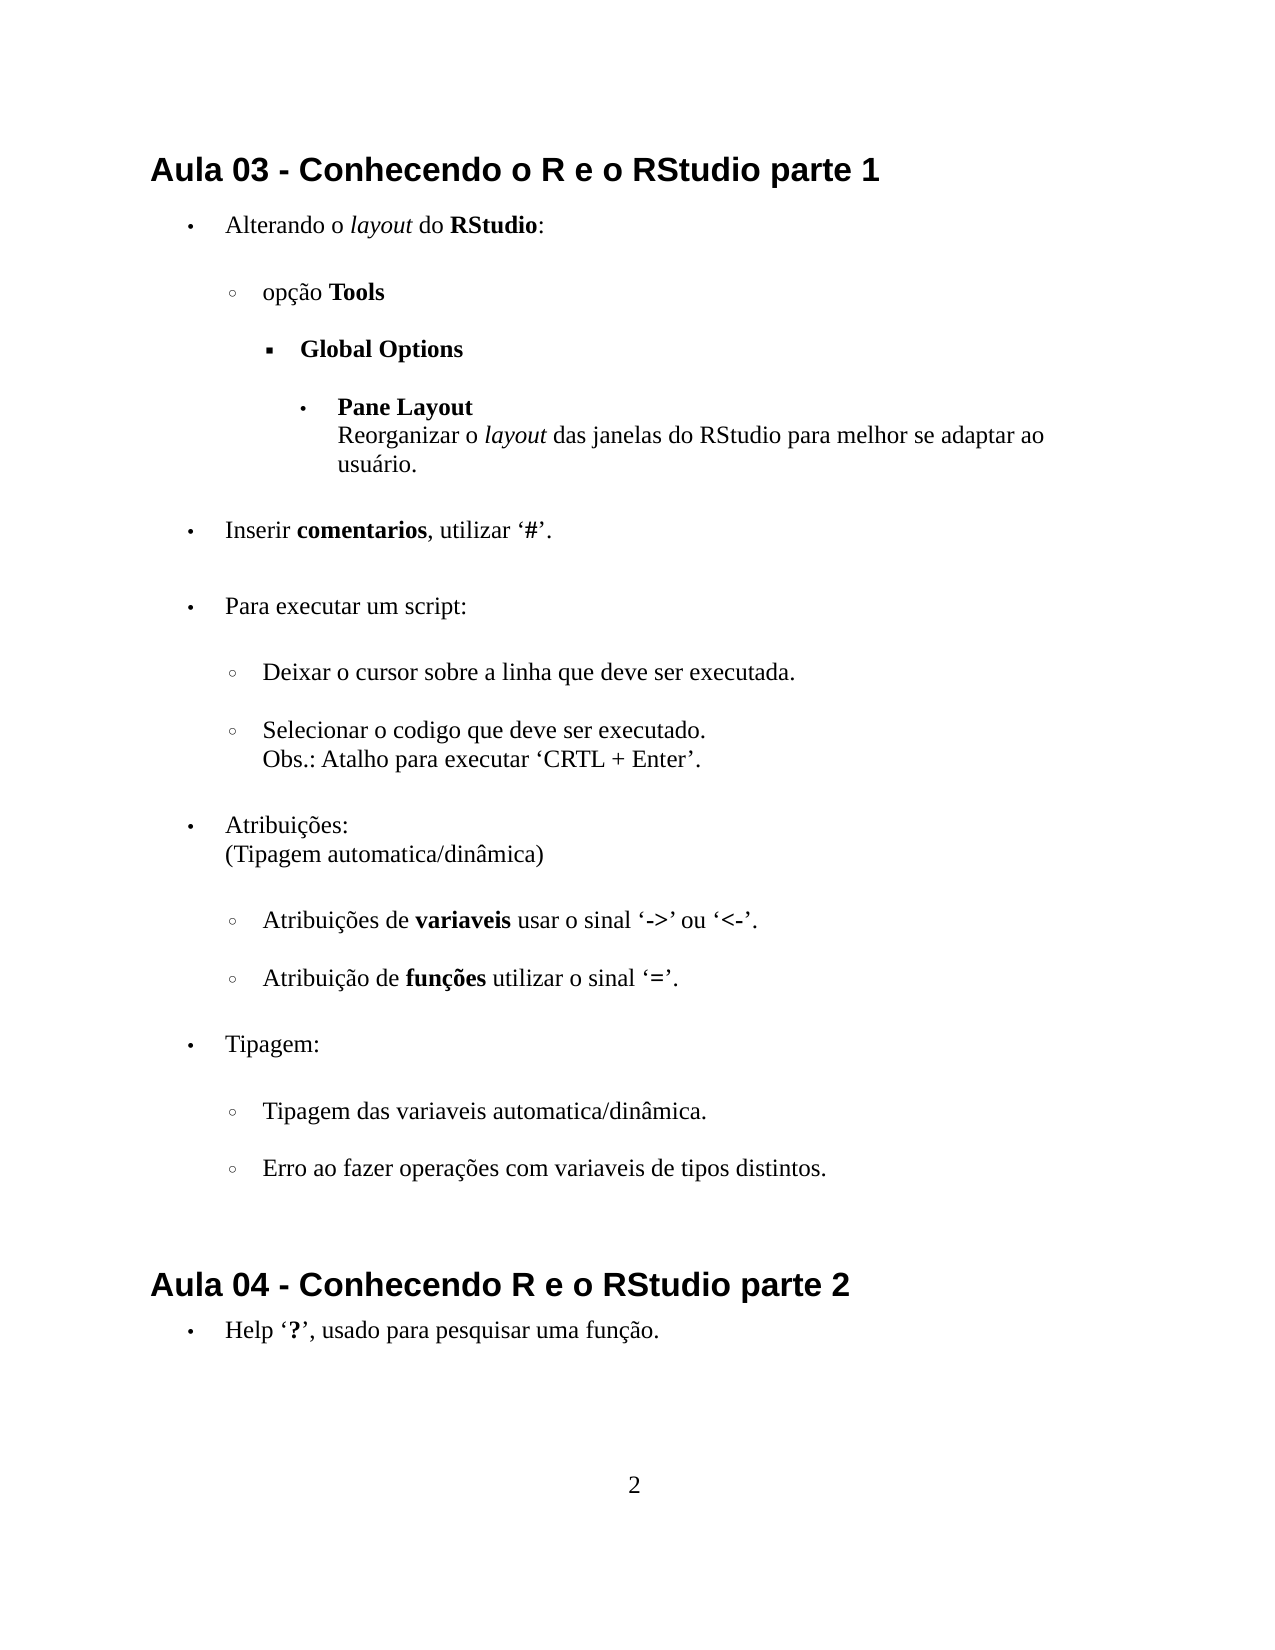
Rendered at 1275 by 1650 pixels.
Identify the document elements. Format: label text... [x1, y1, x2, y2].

list Alterando o layout do RStudio: [187, 210, 1125, 268]
list Atribuição de funções utilizar o sinal ‘=’. [225, 963, 1125, 1020]
list Atribuições: (Tipagem automatica/dinâmica) [187, 810, 1125, 896]
list Tipagem das variaveis automatica/dinâmica. [225, 1096, 1125, 1153]
list Tipagem: [187, 1029, 1125, 1087]
list Pane Layout Reorganizar o layout das janelas do RStudio para melhor se adaptar ao usuário. [300, 392, 1125, 507]
list Atribuições de variaveis usar o sinal ‘->’ ou ‘<-’. [225, 905, 1125, 963]
list Inserir comentarios, utilizar ‘#’. [187, 516, 1125, 573]
list opção Tools [225, 277, 1125, 334]
list Global Options [262, 334, 1125, 392]
list Para executar um script: [187, 591, 1125, 648]
list Help ‘?’, usado para pesquisar uma função. [187, 1316, 1125, 1373]
list Erro ao fazer operações com variaveis de tipos distintos. [225, 1153, 1125, 1211]
list Selecionar o codigo que deve ser executado. Obs.: Atalho para executar ‘CRTL + Enter’. [225, 715, 1125, 801]
subtitle Aula 04 - Conhecendo R e o RStudio parte 2 [150, 1264, 1125, 1303]
subtitle Aula 03 - Conhecendo o R e o RStudio parte 1 [150, 150, 1125, 189]
list Deixar o cursor sobre a linha que deve ser executada. [225, 657, 1125, 715]
